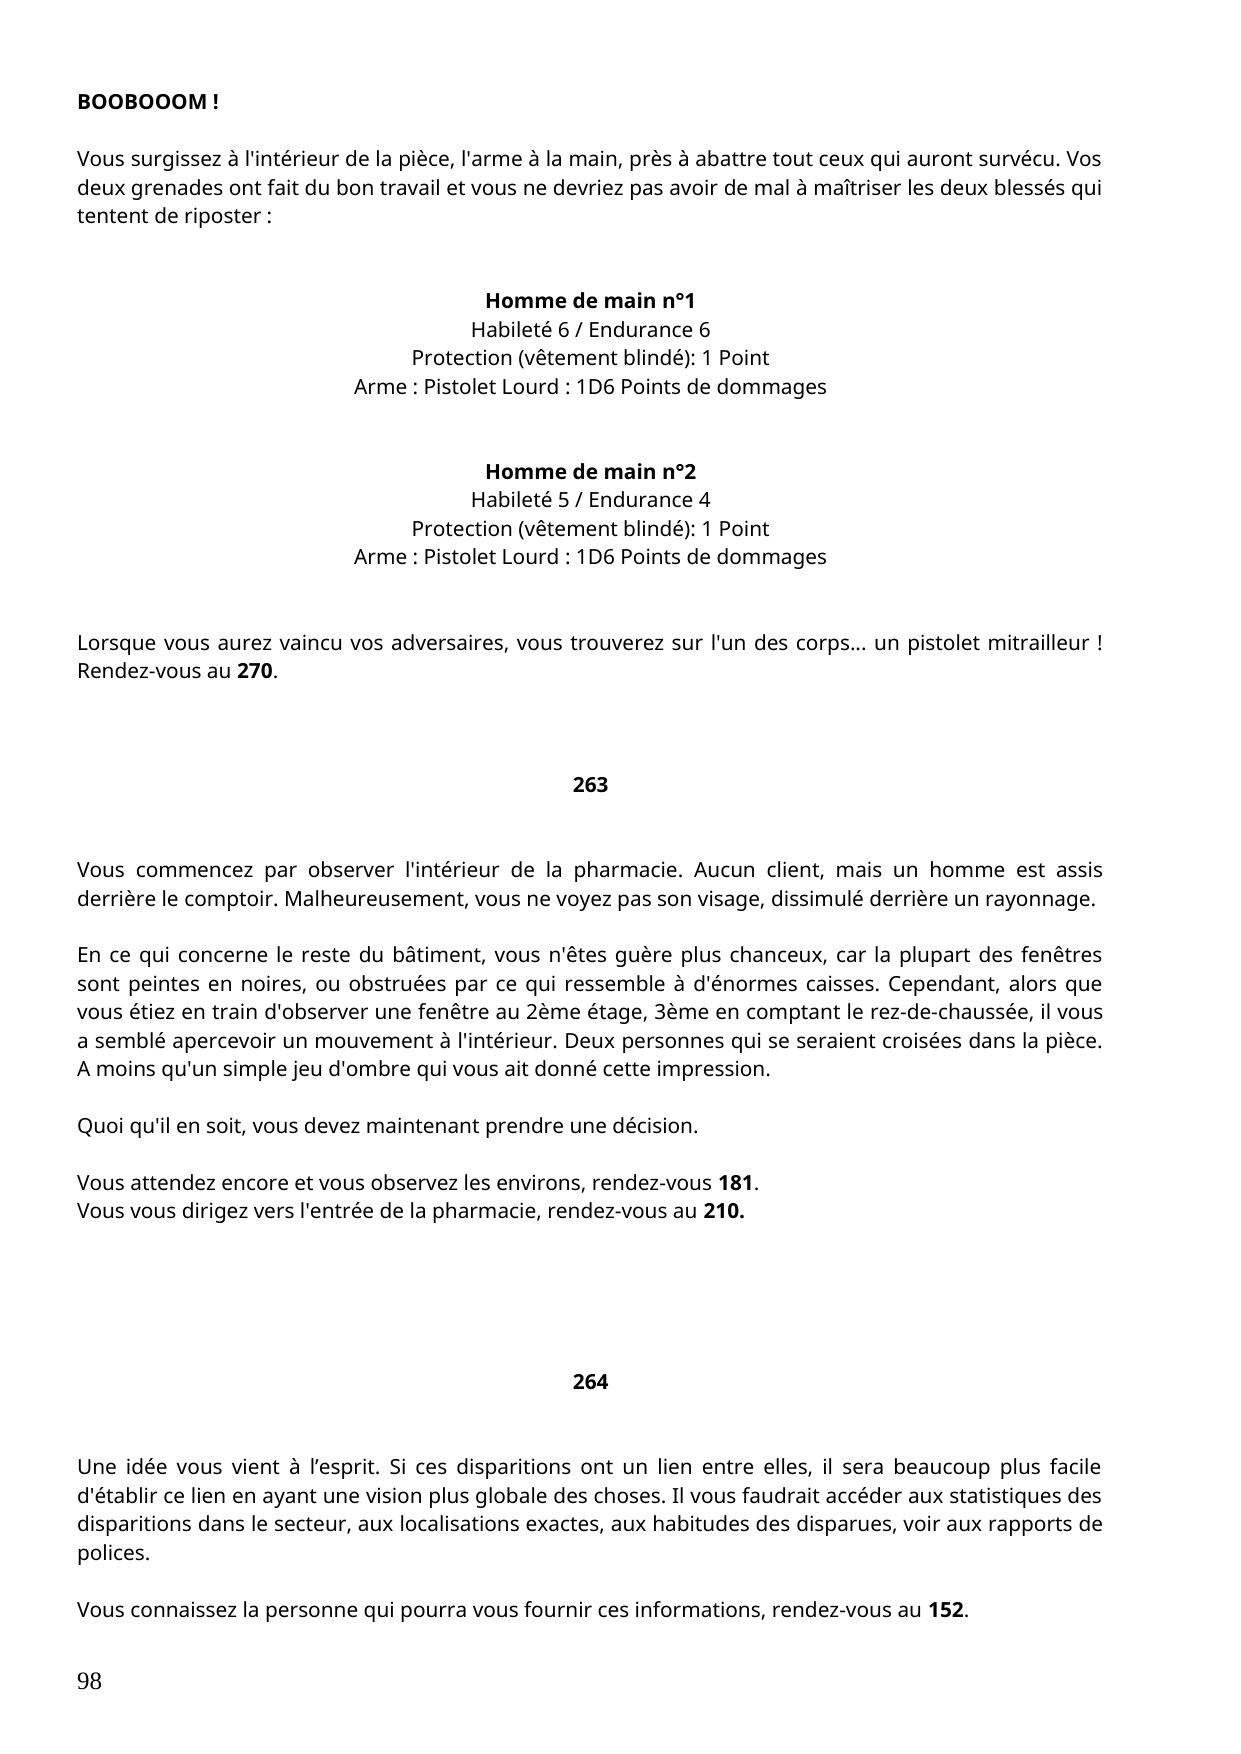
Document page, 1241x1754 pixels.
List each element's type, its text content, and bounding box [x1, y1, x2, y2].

text Une idée vous vient à l’esprit. Si ces disparitions ont un lien entre elles, il sera beaucoup plus facile d'établir ce lien en ayant une vision plus globale des choses. Il vous faudrait accéder aux statistiques des disparitions dans le secteur, aux localisations exactes, aux habitudes des disparues, voir aux rapports de polices. [77, 1452, 1104, 1566]
text Vous attendez encore et vous observez les environs, rendez-vous 181. [77, 1168, 1104, 1197]
text Arme : Pistolet Lourd : 1D6 Points de dommages [77, 372, 1104, 400]
text Quoi qu'il en soit, vous devez maintenant prendre une décision. [77, 1111, 1104, 1140]
text BOOBOOOM ! [77, 87, 1104, 116]
text 264 [77, 1367, 1104, 1396]
text Vous surgissez à l'intérieur de la pièce, l'arme à la main, près à abattre tout ceux qui auront survécu. Vos deux grenades ont fait du bon travail et vous ne devriez pas avoir de mal à maîtriser les deux blessés qui tentent de riposter : [77, 144, 1104, 230]
text Habileté 6 / Endurance 6 [77, 315, 1104, 343]
text Lorsque vous aurez vaincu vos adversaires, vous trouverez sur l'un des corps... un pistolet mitrailleur ! Rendez-vous au 270. [77, 628, 1104, 685]
text Vous vous dirigez vers l'entrée de la pharmacie, rendez-vous au 210. [77, 1197, 1104, 1225]
text Arme : Pistolet Lourd : 1D6 Points de dommages [77, 542, 1104, 571]
text Protection (vêtement blindé): 1 Point [77, 343, 1104, 372]
text Vous commencez par observer l'intérieur de la pharmacie. Aucun client, mais un homme est assis derrière le comptoir. Malheureusement, vous ne voyez pas son visage, dissimulé derrière un rayonnage. [77, 855, 1104, 912]
text Vous connaissez la personne qui pourra vous fournir ces informations, rendez-vous au 152. [77, 1595, 1104, 1623]
text Protection (vêtement blindé): 1 Point [77, 514, 1104, 542]
text 263 [77, 770, 1104, 798]
text En ce qui concerne le reste du bâtiment, vous n'êtes guère plus chanceux, car la plupart des fenêtres sont peintes en noires, ou obstruées par ce qui ressemble à d'énormes caisses. Cependant, alors que vous étiez en train d'observer une fenêtre au 2ème étage, 3ème en comptant le rez-de-chaussée, il vous a semblé apercevoir un mouvement à l'intérieur. Deux personnes qui se seraient croisées dans la pièce. A moins qu'un simple jeu d'ombre qui vous ait donné cette impression. [77, 941, 1104, 1083]
text Homme de main n°2 [77, 457, 1104, 486]
text Homme de main n°1 [77, 287, 1104, 315]
text Habileté 5 / Endurance 4 [77, 486, 1104, 514]
